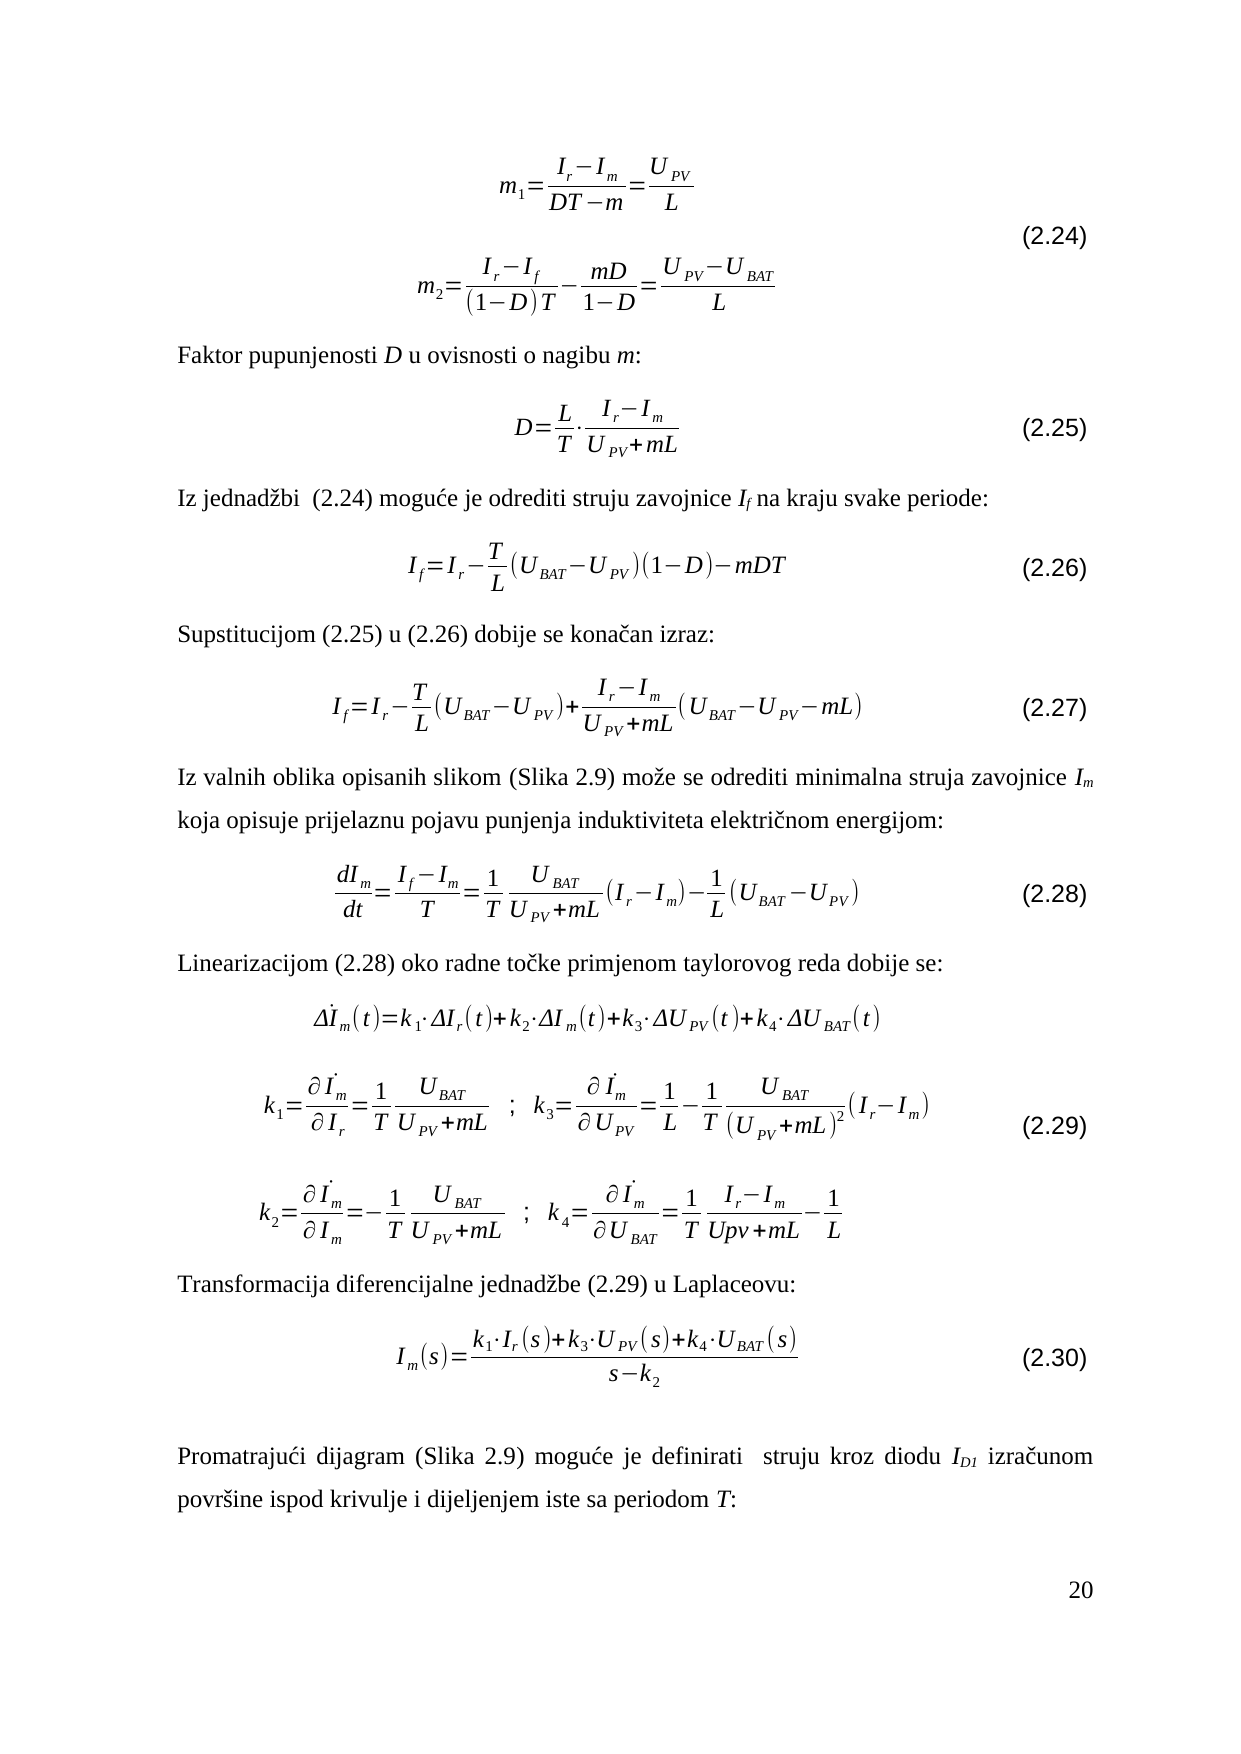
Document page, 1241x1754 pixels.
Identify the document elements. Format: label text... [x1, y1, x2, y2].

table_header (2.27) [1016, 668, 1093, 750]
table_header [177, 532, 1016, 607]
table_header [177, 147, 1016, 328]
text Iz valnih oblika opisanih slikom (Slika 2.9) može se odrediti minimalna struja zavojnice Im koja opisuje prijelaznu pojavu punjenja induktiviteta električnom energijom: [177, 762, 1093, 834]
table_header (2.25) [1016, 389, 1093, 471]
table_header ; ; [177, 998, 1016, 1257]
table_header (2.29) [1016, 998, 1093, 1257]
table_header [177, 668, 1016, 750]
table_header [177, 1318, 1016, 1401]
table_header [177, 854, 1016, 936]
text Linearizacijom (2.28) oko radne točke primjenom taylorovog reda dobije se: [177, 948, 1093, 977]
table_header (2.24) [1016, 147, 1093, 328]
text Iz jednadžbi (2.24) moguće je odrediti struju zavojnice If na kraju svake periode: [177, 483, 1093, 512]
table_header (2.26) [1016, 532, 1093, 607]
table_header [177, 389, 1016, 471]
text Transformacija diferencijalne jednadžbe (2.29) u Laplaceovu: [177, 1269, 1093, 1297]
text Promatrajući dijagram (Slika 2.9) moguće je definirati struju kroz diodu ID1 izračunom površine ispod krivulje i dijeljenjem iste sa periodom T: [177, 1441, 1093, 1513]
table_header (2.30) [1016, 1318, 1093, 1401]
text Faktor pupunjenosti D u ovisnosti o nagibu m: [177, 340, 1093, 368]
text Supstitucijom (2.25) u (2.26) dobije se konačan izraz: [177, 619, 1093, 648]
table_header (2.28) [1016, 854, 1093, 936]
